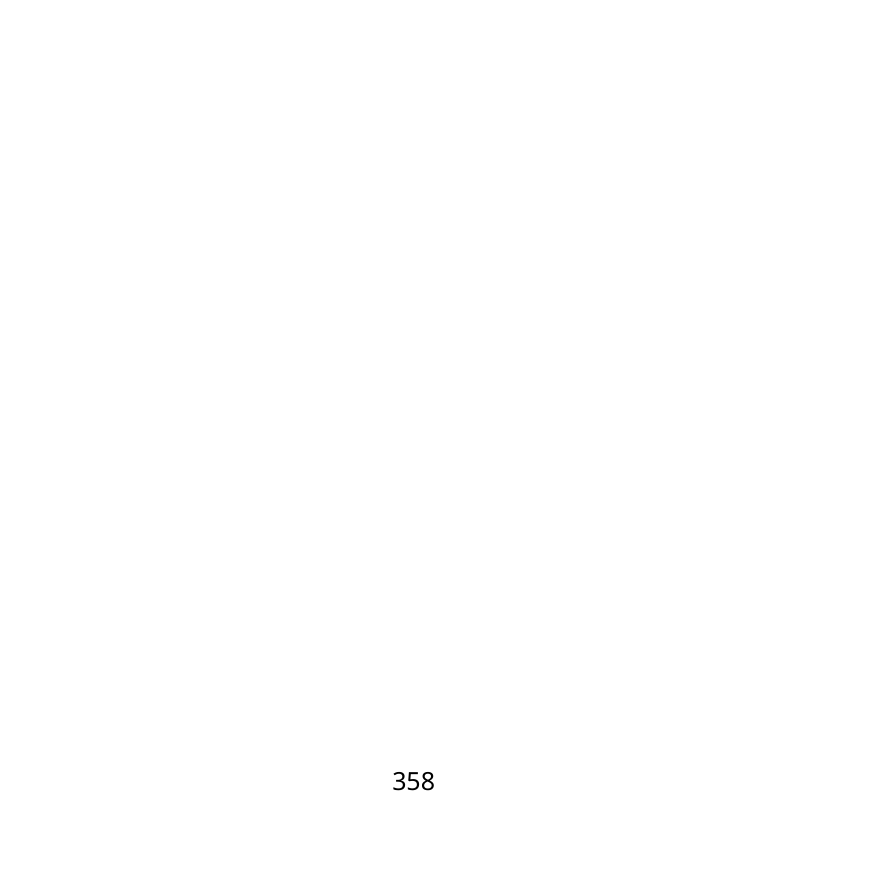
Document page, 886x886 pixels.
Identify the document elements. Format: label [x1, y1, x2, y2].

table_cell [413, 117, 768, 145]
table_cell [59, 117, 413, 145]
table_header [413, 89, 768, 117]
table_header [59, 89, 413, 117]
